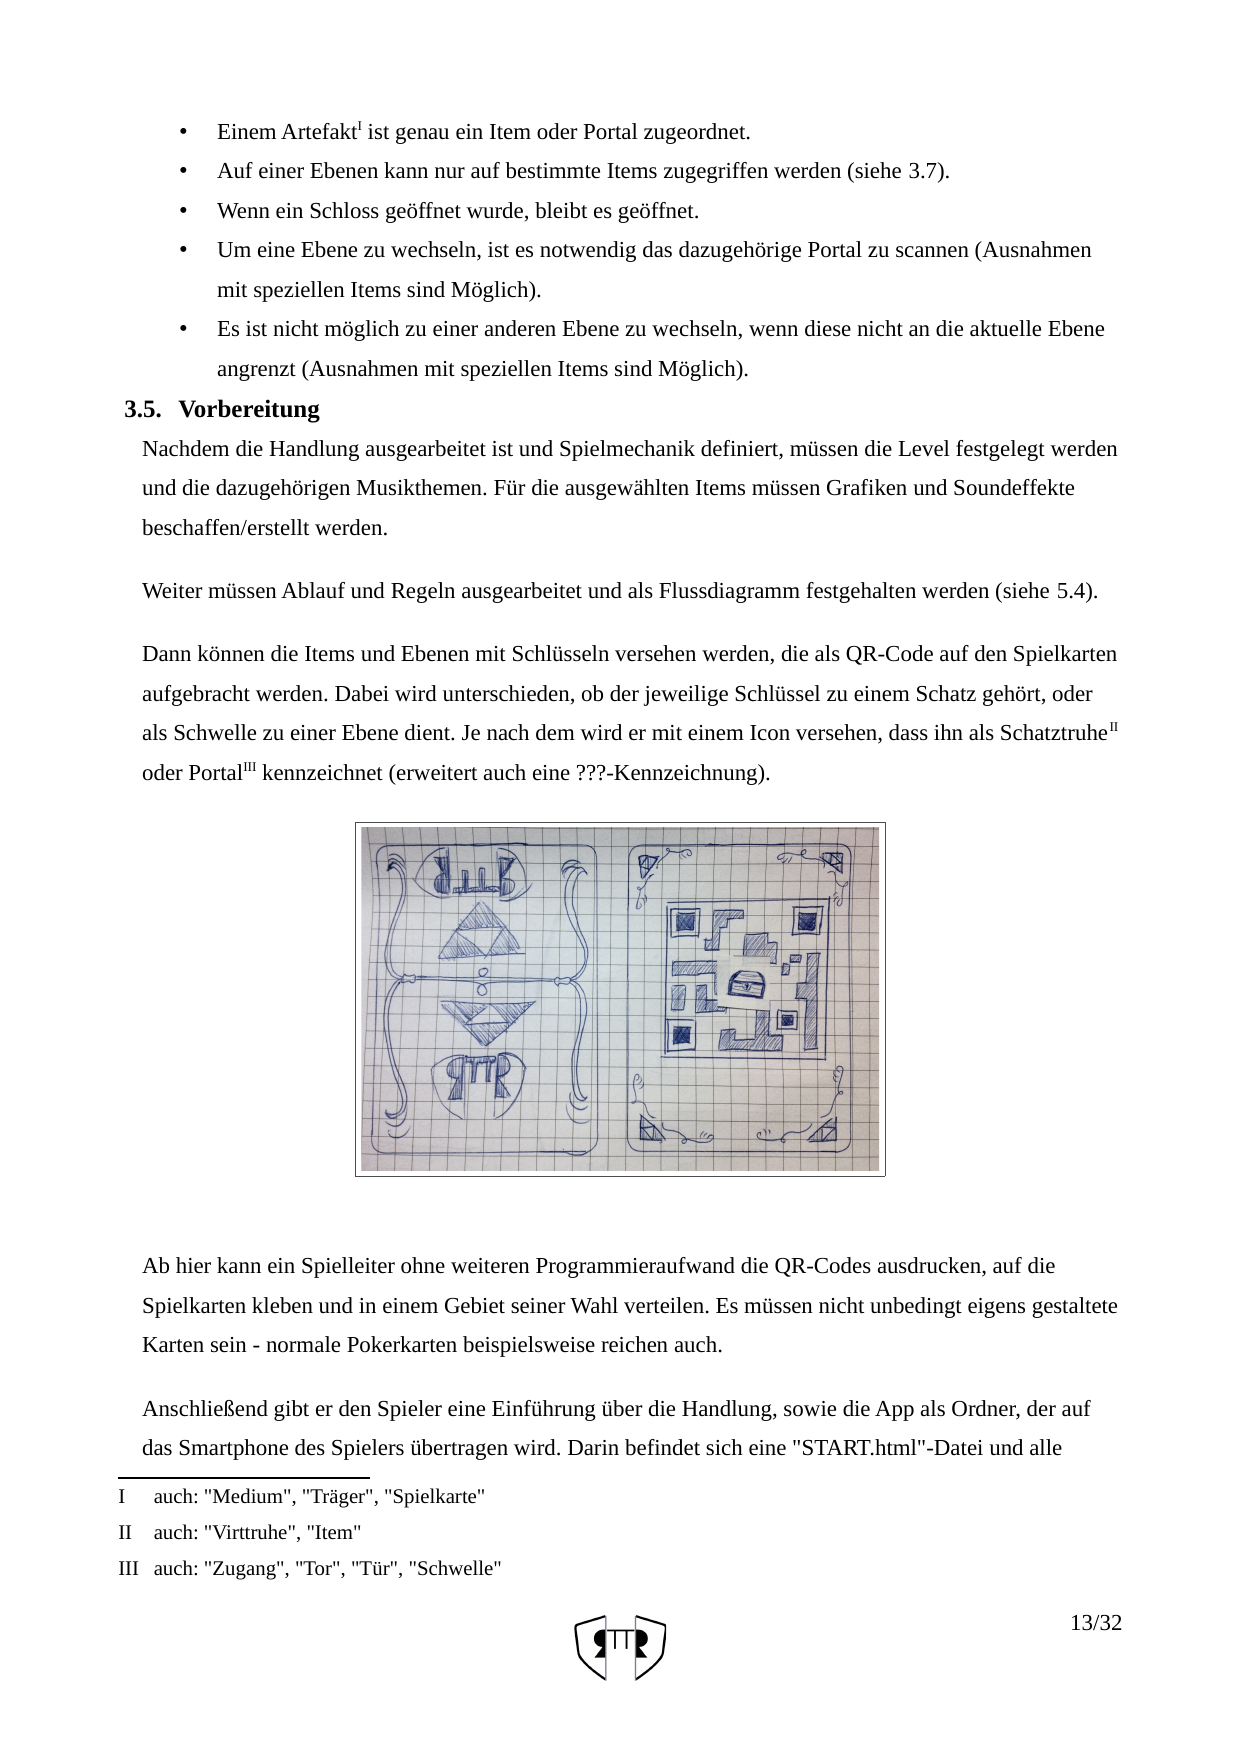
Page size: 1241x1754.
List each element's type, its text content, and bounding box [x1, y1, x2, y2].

list Auf einer Ebenen kann nur auf bestimmte Items zugegriffen werden (siehe 3.7). [179, 158, 1122, 184]
subtitle Vorbereitung [124, 394, 1122, 423]
text Dann können die Items und Ebenen mit Schlüsseln versehen werden, die als QR-Code auf den Spielkarten aufgebracht werden. Dabei wird unterschieden, ob der jeweilige Schlüssel zu einem Schatz gehört, oder als Schwelle zu einer Ebene dient. Je nach dem wird er mit einem Icon versehen, dass ihn als Schatztruhe oder Portal kennzeichnet (erweitert auch eine ???-Kennzeichnung). [142, 640, 1122, 785]
text Nachdem die Handlung ausgearbeitet ist und Spielmechanik definiert, müssen die Level festgelegt werden und die dazugehörigen Musikthemen. Für die ausgewählten Items müssen Grafiken und Soundeffekte beschaffen/erstellt werden. [142, 435, 1122, 540]
text Anschließend gibt er den Spieler eine Einführung über die Handlung, sowie die App als Ordner, der auf das Smartphone des Spielers übertragen wird. Darin befindet sich eine "START.html"-Datei und alle [142, 1394, 1122, 1460]
list Es ist nicht möglich zu einer anderen Ebene zu wechseln, wenn diese nicht an die aktuelle Ebene angrenzt (Ausnahmen mit speziellen Items sind Möglich). [179, 316, 1122, 381]
text Weiter müssen Ablauf und Regeln ausgearbeitet und als Flussdiagramm festgehalten werden (siehe 5.4). [142, 577, 1122, 603]
list Um eine Ebene zu wechseln, ist es notwendig das dazugehörige Portal zu scannen (Ausnahmen mit speziellen Items sind Möglich). [179, 237, 1122, 302]
list Einem Artefakt ist genau ein Item oder Portal zugeordnet. [179, 118, 1122, 144]
text auch: "Zugang", "Tor", "Tür", "Schwelle" [118, 1556, 1122, 1580]
text auch: "Virttruhe", "Item" [118, 1520, 1122, 1544]
picture [574, 1615, 667, 1681]
text Ab hier kann ein Spielleiter ohne weiteren Programmieraufwand die QR-Codes ausdrucken, auf die Spielkarten kleben und in einem Gebiet seiner Wahl verteilen. Es müssen nicht unbedingt eigens gestaltete Karten sein - normale Pokerkarten beispielsweise reichen auch. [142, 1252, 1122, 1358]
picture [361, 827, 880, 1171]
list Wenn ein Schloss geöffnet wurde, bleibt es geöffnet. [179, 197, 1122, 223]
list auch: "Medium", "Träger", "Spielkarte" [118, 1484, 1122, 1508]
